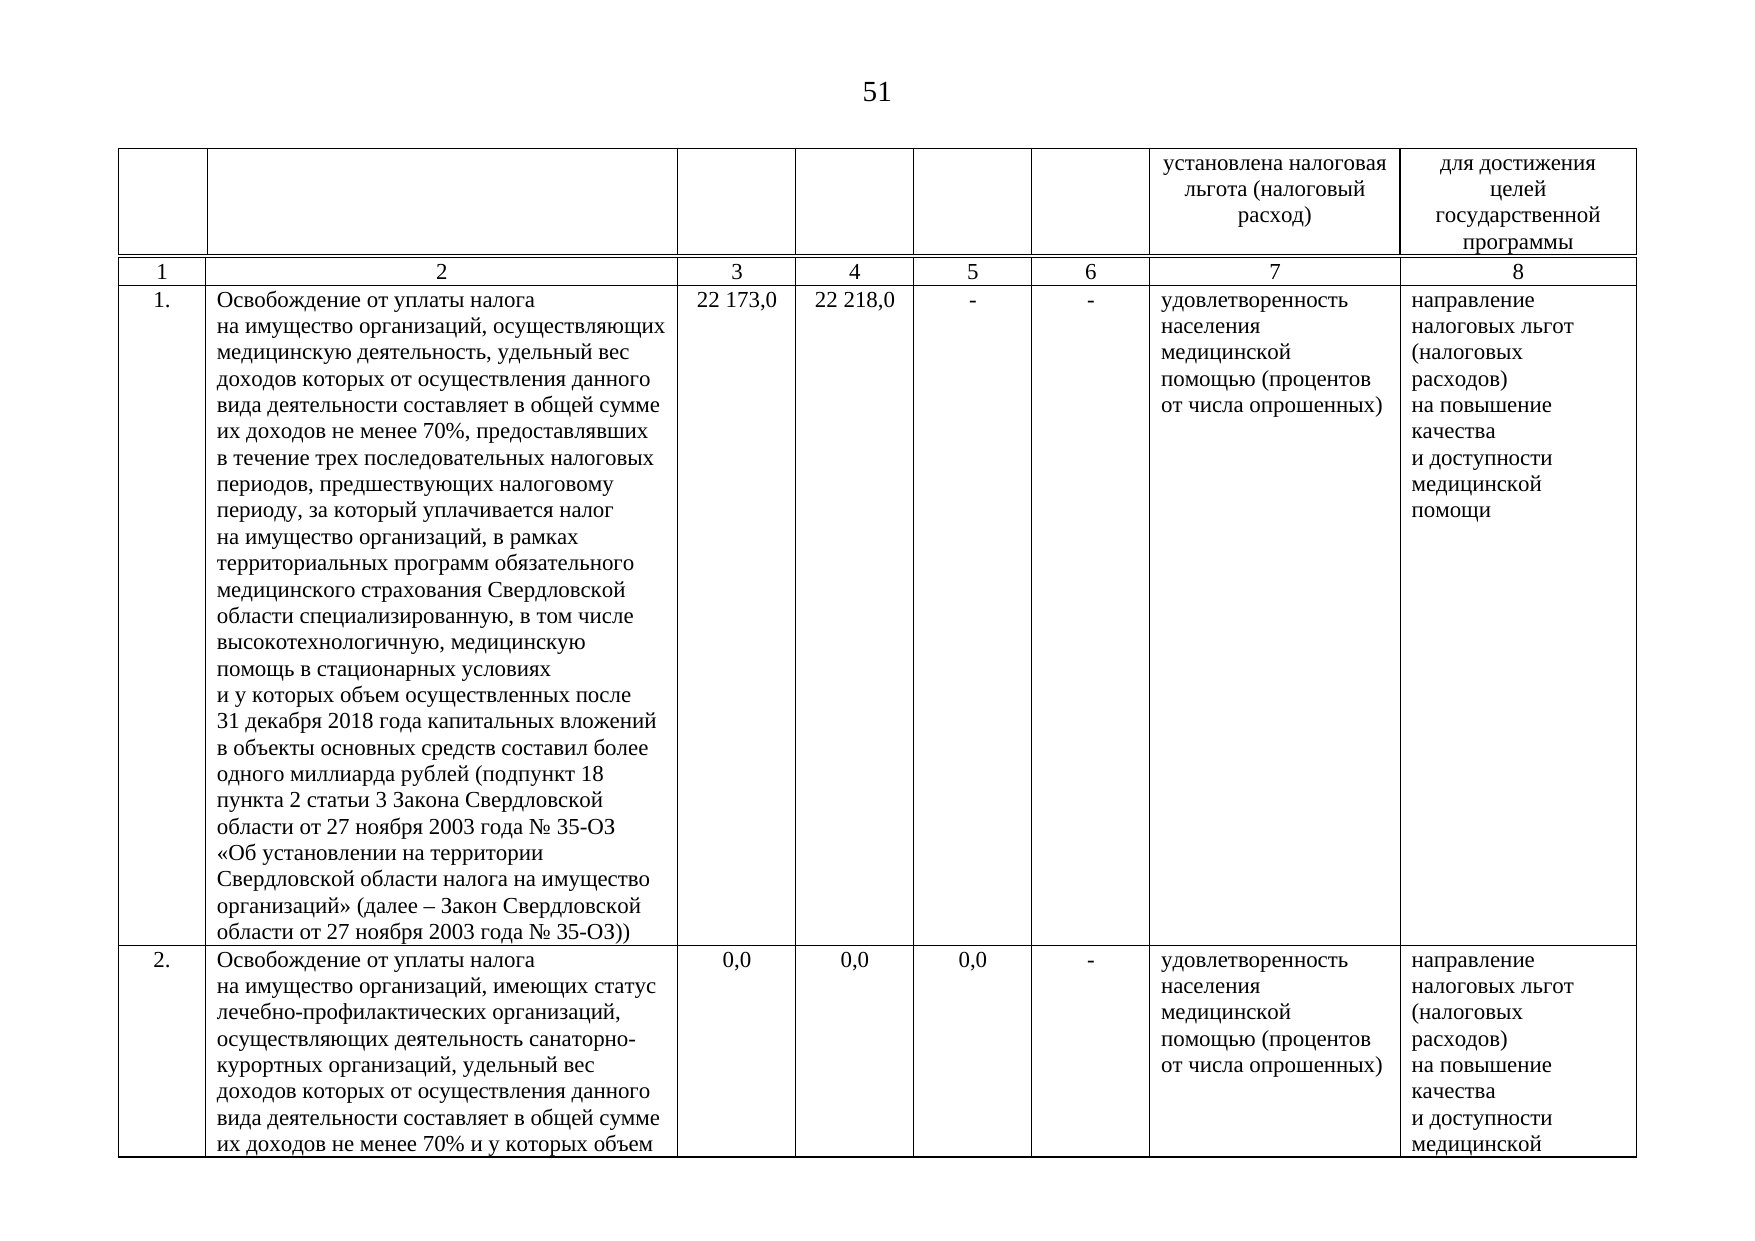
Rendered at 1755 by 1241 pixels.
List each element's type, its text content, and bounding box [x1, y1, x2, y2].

table_header 5 [914, 258, 1031, 285]
table_cell 0,0 [914, 946, 1031, 1156]
table_header для достижения целей государственной программы [1401, 149, 1636, 254]
table_header [208, 149, 677, 254]
table_cell Освобождение от уплаты налога на имущество организаций, осуществляющих медицинскую деятельность, удельный вес доходов которых от осуществления данного вида деятельности составляет в общей сумме их доходов не менее 70%, предоставлявших в течение трех последовательных налоговых периодов, предшествующих налоговому периоду, за который уплачивается налог на имущество организаций, в рамках территориальных программ обязательного медицинского страхования Свердловской области специализированную, в том числе высокотехнологичную, медицинскую помощь в стационарных условиях и у которых объем осуществленных после 31 декабря 2018 года капитальных вложений в объекты основных средств составил более одного миллиарда рублей (подпункт 18 пункта 2 статьи 3 Закона Свердловской области от 27 ноября 2003 года № 35-ОЗ «Об установлении на территории Свердловской области налога на имущество организаций» (далее – Закон Свердловской области от 27 ноября 2003 года № 35-ОЗ)) [206, 286, 677, 944]
table_header [119, 149, 207, 254]
table_cell [796, 149, 913, 254]
table_cell 0,0 [678, 946, 795, 1156]
table_header 1 [119, 258, 205, 285]
table_cell [678, 149, 795, 254]
table_header 4 [796, 258, 913, 285]
table_cell [1032, 149, 1149, 254]
table_cell 22 173,0 [678, 286, 795, 944]
table_cell 22 218,0 [796, 286, 913, 944]
table_cell - [1032, 286, 1149, 944]
table_cell направление налоговых льгот (налоговых расходов) на повышение качества и доступности медицинской помощи [1401, 286, 1636, 944]
table_header 2 [206, 258, 677, 285]
table_cell - [914, 286, 1031, 944]
table_header 6 [1032, 258, 1149, 285]
table_cell удовлетворенность населения медицинской помощью (процентов от числа опрошенных) [1150, 286, 1400, 944]
table_cell удовлетворенность населения медицинской помощью (процентов от числа опрошенных) [1150, 946, 1400, 1156]
table_header 8 [1401, 258, 1636, 285]
table_cell 1. [119, 286, 205, 944]
table_header 3 [678, 258, 795, 285]
table_cell 2. [119, 946, 205, 1156]
table_header 7 [1150, 258, 1400, 285]
table_cell направление налоговых льгот (налоговых расходов) на повышение качества и доступности медицинской [1401, 946, 1636, 1156]
table_cell Освобождение от уплаты налога на имущество организаций, имеющих статус лечебно-профилактических организаций, осуществляющих деятельность санаторно-курортных организаций, удельный вес доходов которых от осуществления данного вида деятельности составляет в общей сумме их доходов не менее 70% и у которых объем [206, 946, 677, 1156]
table_cell [914, 149, 1031, 254]
table_cell - [1032, 946, 1149, 1156]
table_header установлена налоговая льгота (налоговый расход) [1150, 149, 1399, 254]
table_cell 0,0 [796, 946, 913, 1156]
